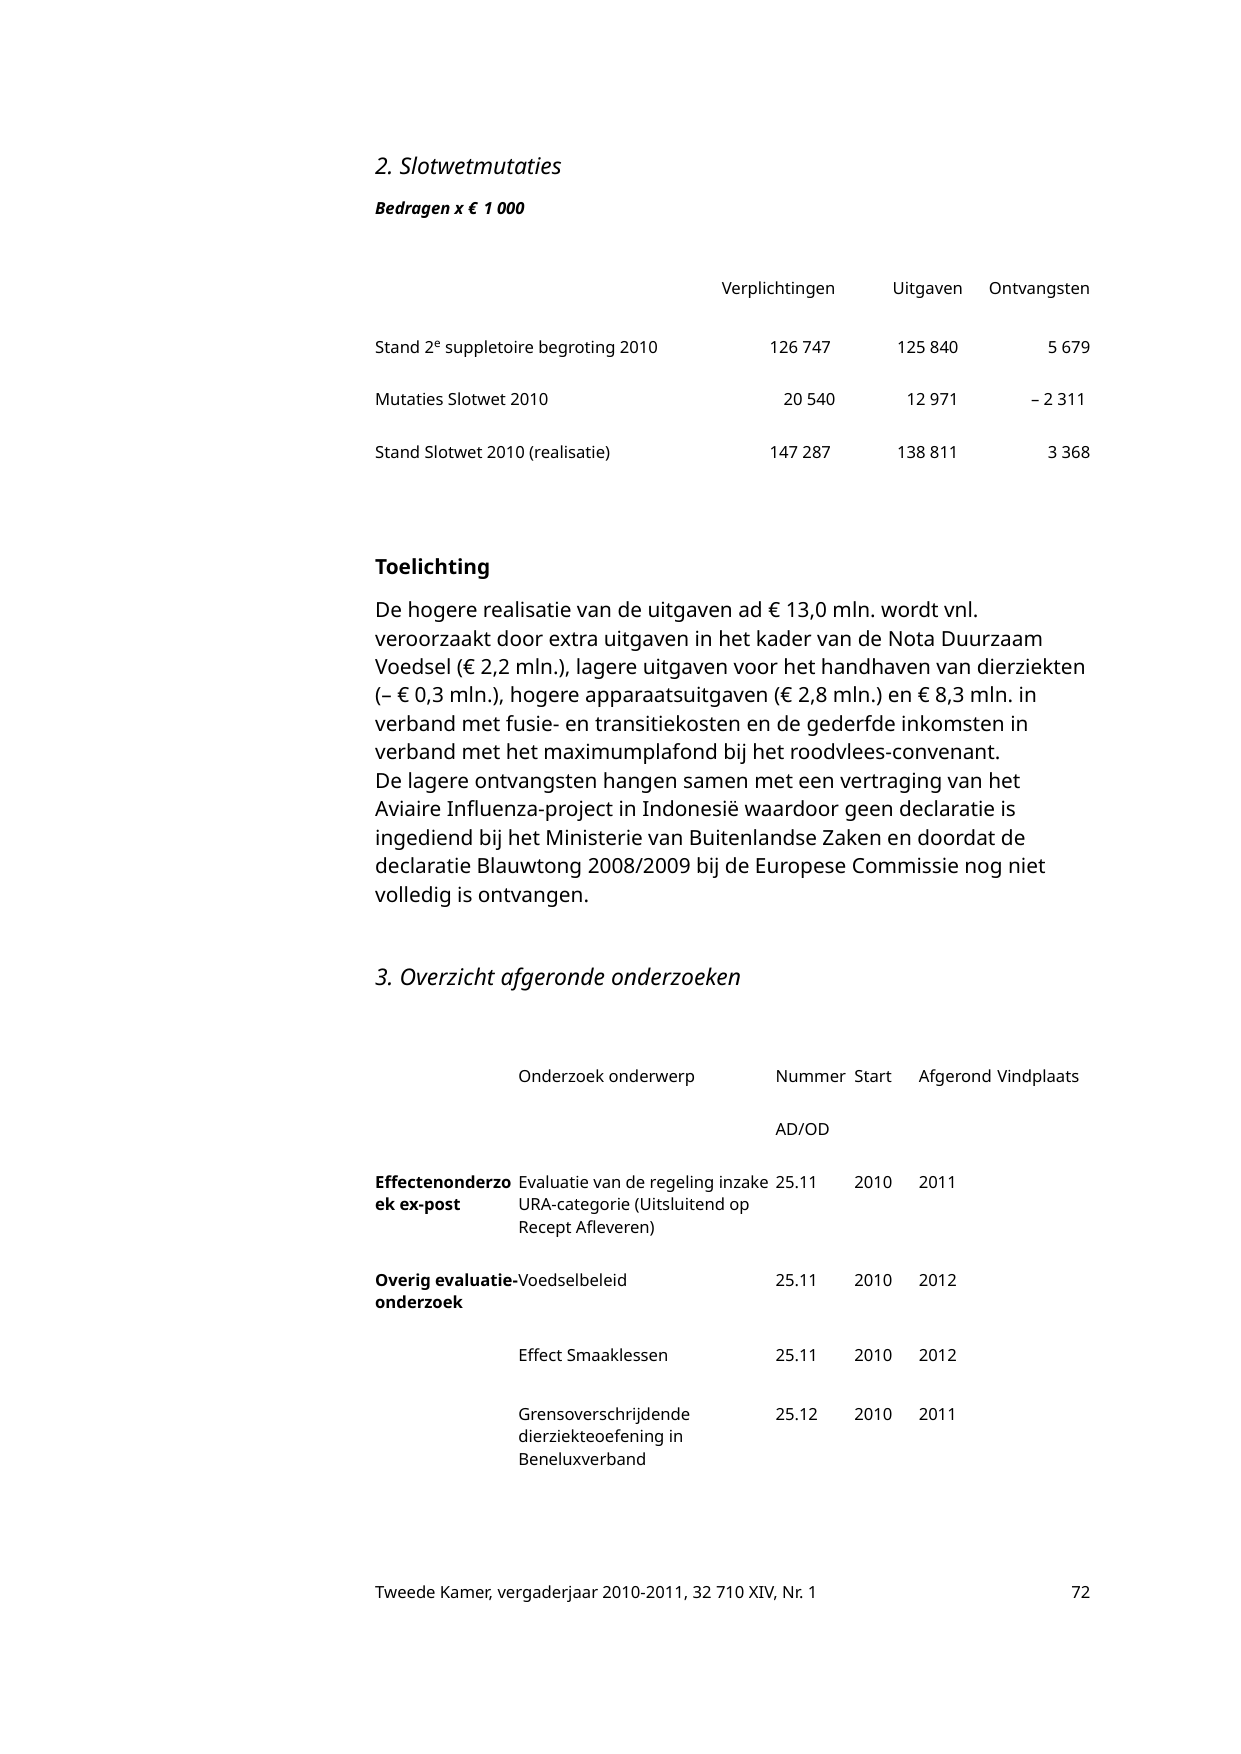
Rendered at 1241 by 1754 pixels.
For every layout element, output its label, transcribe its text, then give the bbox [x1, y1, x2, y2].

table_cell 20 540 [708, 388, 835, 441]
text De lagere ontvangsten hangen samen met een vertraging van het Aviaire Influenza-project in Indonesië waardoor geen declaratie is ingediend bij het Ministerie van Buitenlandse Zaken en doordat de declaratie Blauwtong 2008/2009 bij de Europese Commissie nog niet volledig is ontvangen. [375, 766, 1090, 908]
table_cell [997, 1344, 1090, 1402]
table_cell 125 840 [835, 335, 963, 388]
table_header Verplichtingen [708, 277, 835, 335]
table_header Onderzoek onderwerp [518, 1065, 775, 1170]
table_cell [997, 1268, 1090, 1344]
subtitle 3. Overzicht afgeronde onderzoeken [375, 961, 1090, 992]
table_cell 3 368 [963, 441, 1090, 493]
table_header Nummer AD/OD [775, 1065, 854, 1170]
table_header Afgerond [919, 1065, 997, 1170]
table_cell 126 747 [708, 335, 835, 388]
table_cell [997, 1170, 1090, 1268]
table_cell Effectenonderzoek ex-post [375, 1170, 518, 1268]
table_cell 2011 [919, 1170, 997, 1268]
table_header [375, 277, 708, 335]
table_header Ontvangsten [963, 277, 1090, 335]
table_cell Grensoverschrijdende dierziekteoefening in Beneluxverband [518, 1402, 775, 1500]
table_cell 2010 [854, 1344, 918, 1402]
table_cell 25.11 [775, 1170, 854, 1268]
table_cell [375, 1344, 518, 1402]
table_cell – 2 311 [963, 388, 1090, 441]
table_cell 2010 [854, 1268, 918, 1344]
table_cell Effect Smaaklessen [518, 1344, 775, 1402]
table_cell Mutaties Slotwet 2010 [375, 388, 708, 441]
table_cell 2010 [854, 1402, 918, 1500]
table_cell 2012 [919, 1268, 997, 1344]
table_header Uitgaven [835, 277, 963, 335]
table_cell [375, 1402, 518, 1500]
table_cell Stand 2e suppletoire begroting 2010 [375, 335, 708, 388]
table_cell 2011 [919, 1402, 997, 1500]
table_cell Stand Slotwet 2010 (realisatie) [375, 441, 708, 493]
table_cell 25.11 [775, 1268, 854, 1344]
table_cell 147 287 [708, 441, 835, 493]
text De hogere realisatie van de uitgaven ad € 13,0 mln. wordt vnl. veroorzaakt door extra uitgaven in het kader van de Nota Duurzaam Voedsel (€ 2,2 mln.), lagere uitgaven voor het handhaven van dierziekten (– € 0,3 mln.), hogere apparaatsuitgaven (€ 2,8 mln.) en € 8,3 mln. in verband met fusie- en transitiekosten en de gederfde inkomsten in verband met het maximumplafond bij het roodvlees-convenant. [375, 595, 1090, 766]
table_header Vindplaats [997, 1065, 1090, 1170]
table_cell 2012 [919, 1344, 997, 1402]
table_cell 25.12 [775, 1402, 854, 1500]
table_cell 25.11 [775, 1344, 854, 1402]
table_cell 2010 [854, 1170, 918, 1268]
table_cell [997, 1402, 1090, 1500]
text Toelichting [375, 552, 1090, 580]
table_cell Evaluatie van de regeling inzake URA-categorie (Uitsluitend op Recept Afleveren) [518, 1170, 775, 1268]
table_cell Overig evaluatie-onderzoek [375, 1268, 518, 1344]
subtitle 2. Slotwetmutaties [375, 150, 1090, 181]
text Bedragen x € 1 000 [375, 196, 1090, 219]
table_cell 12 971 [835, 388, 963, 441]
table_header Start [854, 1065, 918, 1170]
table_cell 5 679 [963, 335, 1090, 388]
table_header [375, 1065, 518, 1170]
table_cell Voedselbeleid [518, 1268, 775, 1344]
table_cell 138 811 [835, 441, 963, 493]
